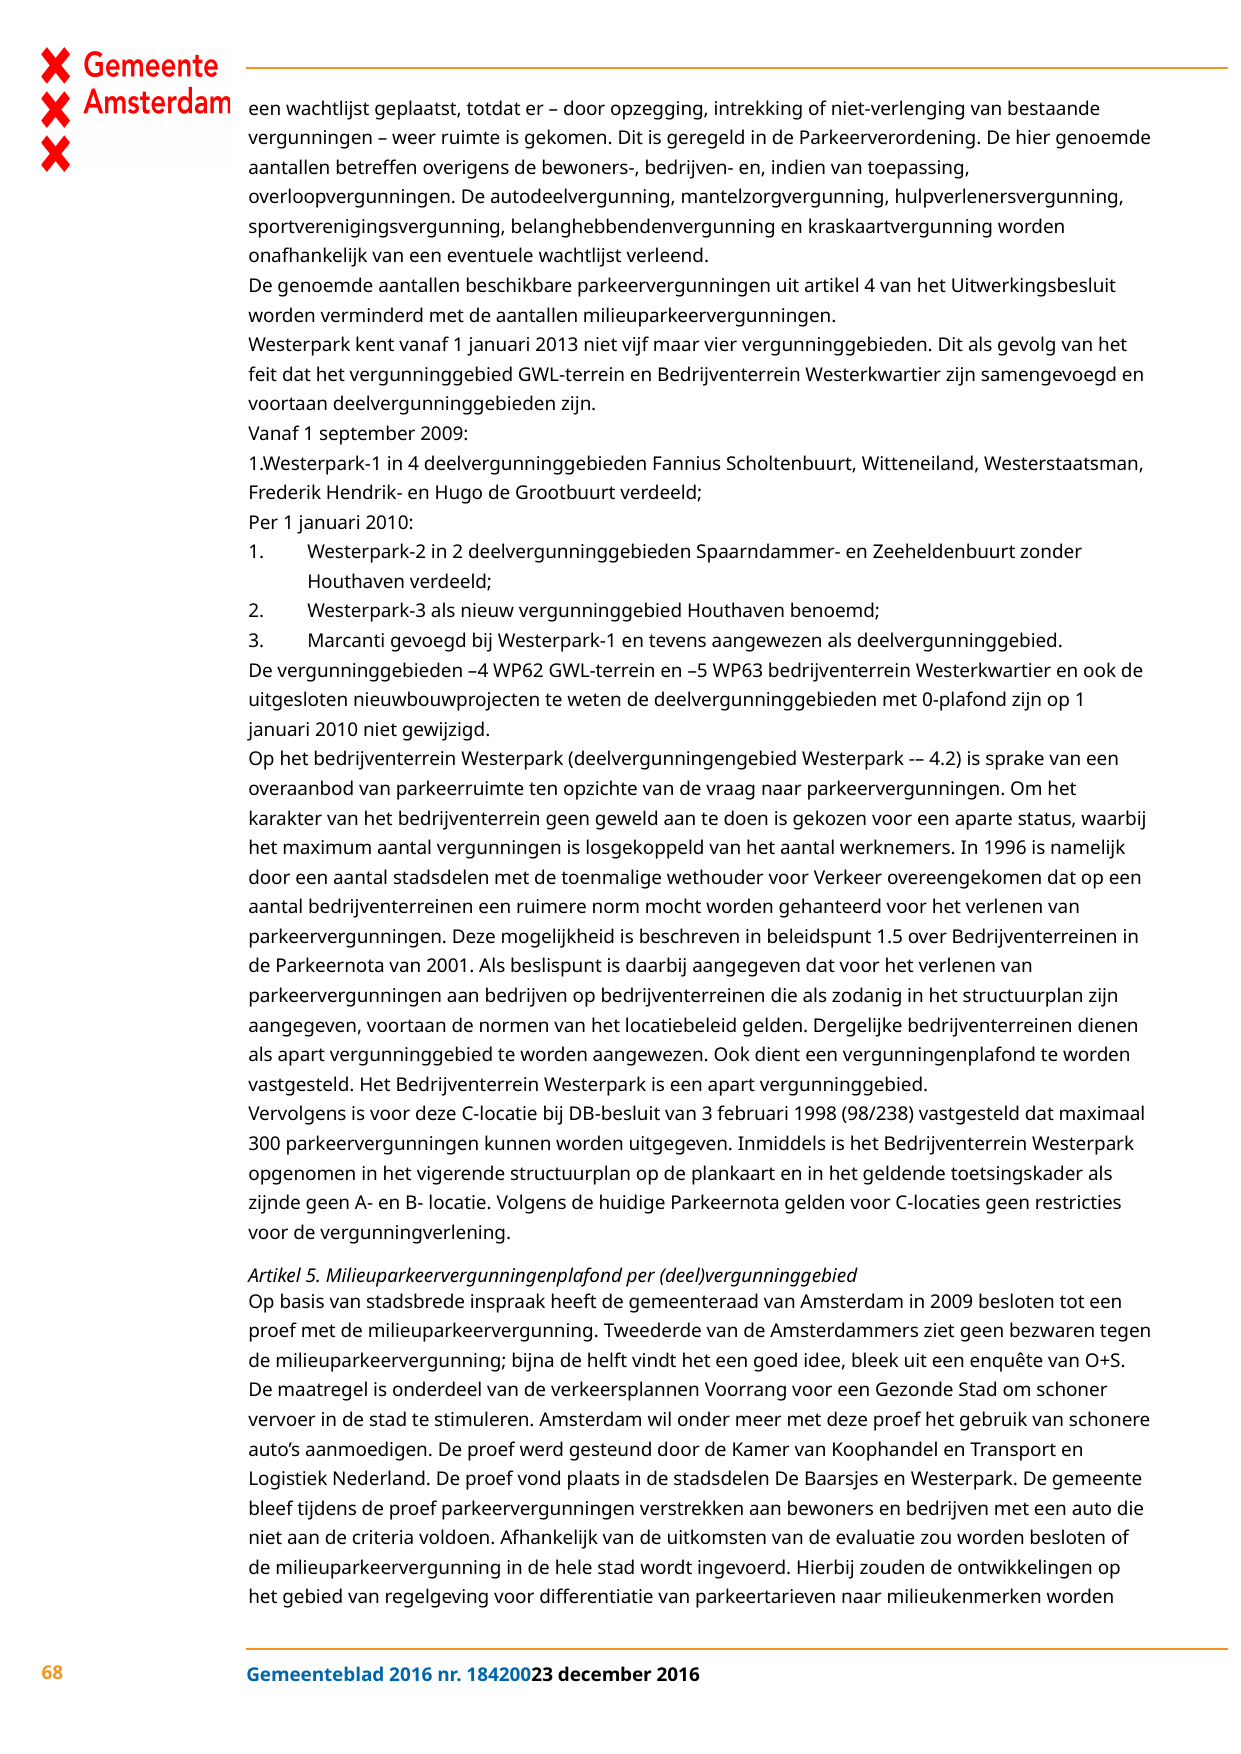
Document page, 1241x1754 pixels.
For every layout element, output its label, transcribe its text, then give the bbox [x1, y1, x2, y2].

text De maatregel is onderdeel van de verkeersplannen Voorrang voor een Gezonde Stad om schoner vervoer in de stad te stimuleren. Amsterdam wil onder meer met deze proef het gebruik van schonere auto’s aanmoedigen. De proef werd gesteund door de Kamer van Koophandel en Transport en Logistiek Nederland. De proef vond plaats in de stadsdelen De Baarsjes en Westerpark. De gemeente bleef tijdens de proef parkeervergunningen verstrekken aan bewoners en bedrijven met een auto die niet aan de criteria voldoen. Afhankelijk van de uitkomsten van de evaluatie zou worden besloten of de milieuparkeervergunning in de hele stad wordt ingevoerd. Hierbij zouden de ontwikkelingen op het gebied van regelgeving voor differentiatie van parkeertarieven naar milieukenmerken worden [248, 1377, 1152, 1609]
text Vervolgens is voor deze C-locatie bij DB-besluit van 3 februari 1998 (98/238) vastgesteld dat maximaal 300 parkeervergunningen kunnen worden uitgegeven. Inmiddels is het Bedrijventerrein Westerpark opgenomen in het vigerende structuurplan op de plankaart en in het geldende toetsingskader als zijnde geen A- en B- locatie. Volgens de huidige Parkeernota gelden voor C-locaties geen restricties voor de vergunningverlening. [248, 1101, 1152, 1245]
text De genoemde aantallen beschikbare parkeervergunningen uit artikel 4 van het Uitwerkingsbesluit worden verminderd met de aantallen milieuparkeervergunningen. [248, 272, 1152, 328]
text Vanaf 1 september 2009: [248, 420, 1152, 446]
text De vergunninggebieden –4 WP62 GWL-terrein en –5 WP63 bedrijventerrein Westerkwartier en ook de uitgesloten nieuwbouwprojecten te weten de deelvergunninggebieden met 0-plafond zijn op 1 januari 2010 niet gewijzigd. [248, 657, 1152, 742]
text een wachtlijst geplaatst, totdat er – door opzegging, intrekking of niet-verlenging van bestaande vergunningen – weer ruimte is gekomen. Dit is geregeld in de Parkeerverordening. De hier genoemde aantallen betreffen overigens de bewoners-, bedrijven- en, indien van toepassing, overloopvergunningen. De autodeelvergunning, mantelzorgvergunning, hulpverlenersvergunning, sportverenigingsvergunning, belanghebbendenvergunning en kraskaartvergunning worden onafhankelijk van een eventuele wachtlijst verleend. [248, 95, 1152, 268]
text Op basis van stadsbrede inspraak heeft de gemeenteraad van Amsterdam in 2009 besloten tot een proef met de milieuparkeervergunning. Tweederde van de Amsterdammers ziet geen bezwaren tegen de milieuparkeervergunning; bijna de helft vindt het een goed idee, bleek uit een enquête van O+S. [248, 1288, 1152, 1373]
picture [41, 47, 231, 172]
text 1.Westerpark-1 in 4 deelvergunninggebieden Fannius Scholtenbuurt, Witteneiland, Westerstaatsman, Frederik Hendrik- en Hugo de Grootbuurt verdeeld; [248, 450, 1152, 505]
list Marcanti gevoegd bij Westerpark-1 en tevens aangewezen als deelvergunninggebied. [248, 627, 1152, 653]
text Artikel 5. Milieuparkeervergunningenplafond per (deel)vergunninggebied [248, 1262, 1152, 1288]
text Per 1 januari 2010: [248, 509, 1152, 535]
list Westerpark-3 als nieuw vergunninggebied Houthaven benoemd; [248, 598, 1152, 623]
list Westerpark-2 in 2 deelvergunninggebieden Spaarndammer- en Zeeheldenbuurt zonder Houthaven verdeeld; [248, 538, 1152, 594]
text Westerpark kent vanaf 1 januari 2013 niet vijf maar vier vergunninggebieden. Dit als gevolg van het feit dat het vergunninggebied GWL-terrein en Bedrijventerrein Westerkwartier zijn samengevoegd en voortaan deelvergunninggebieden zijn. [248, 331, 1152, 416]
text Op het bedrijventerrein Westerpark (deelvergunningengebied Westerpark -– 4.2) is sprake van een overaanbod van parkeerruimte ten opzichte van de vraag naar parkeervergunningen. Om het karakter van het bedrijventerrein geen geweld aan te doen is gekozen voor een aparte status, waarbij het maximum aantal vergunningen is losgekoppeld van het aantal werknemers. In 1996 is namelijk door een aantal stadsdelen met de toenmalige wethouder voor Verkeer overeengekomen dat op een aantal bedrijventerreinen een ruimere norm mocht worden gehanteerd voor het verlenen van parkeervergunningen. Deze mogelijkheid is beschreven in beleidspunt 1.5 over Bedrijventerreinen in de Parkeernota van 2001. Als beslispunt is daarbij aangegeven dat voor het verlenen van parkeervergunningen aan bedrijven op bedrijventerreinen die als zodanig in het structuurplan zijn aangegeven, voortaan de normen van het locatiebeleid gelden. Dergelijke bedrijventerreinen dienen als apart vergunninggebied te worden aangewezen. Ook dient een vergunningenplafond te worden vastgesteld. Het Bedrijventerrein Westerpark is een apart vergunninggebied. [248, 746, 1152, 1097]
